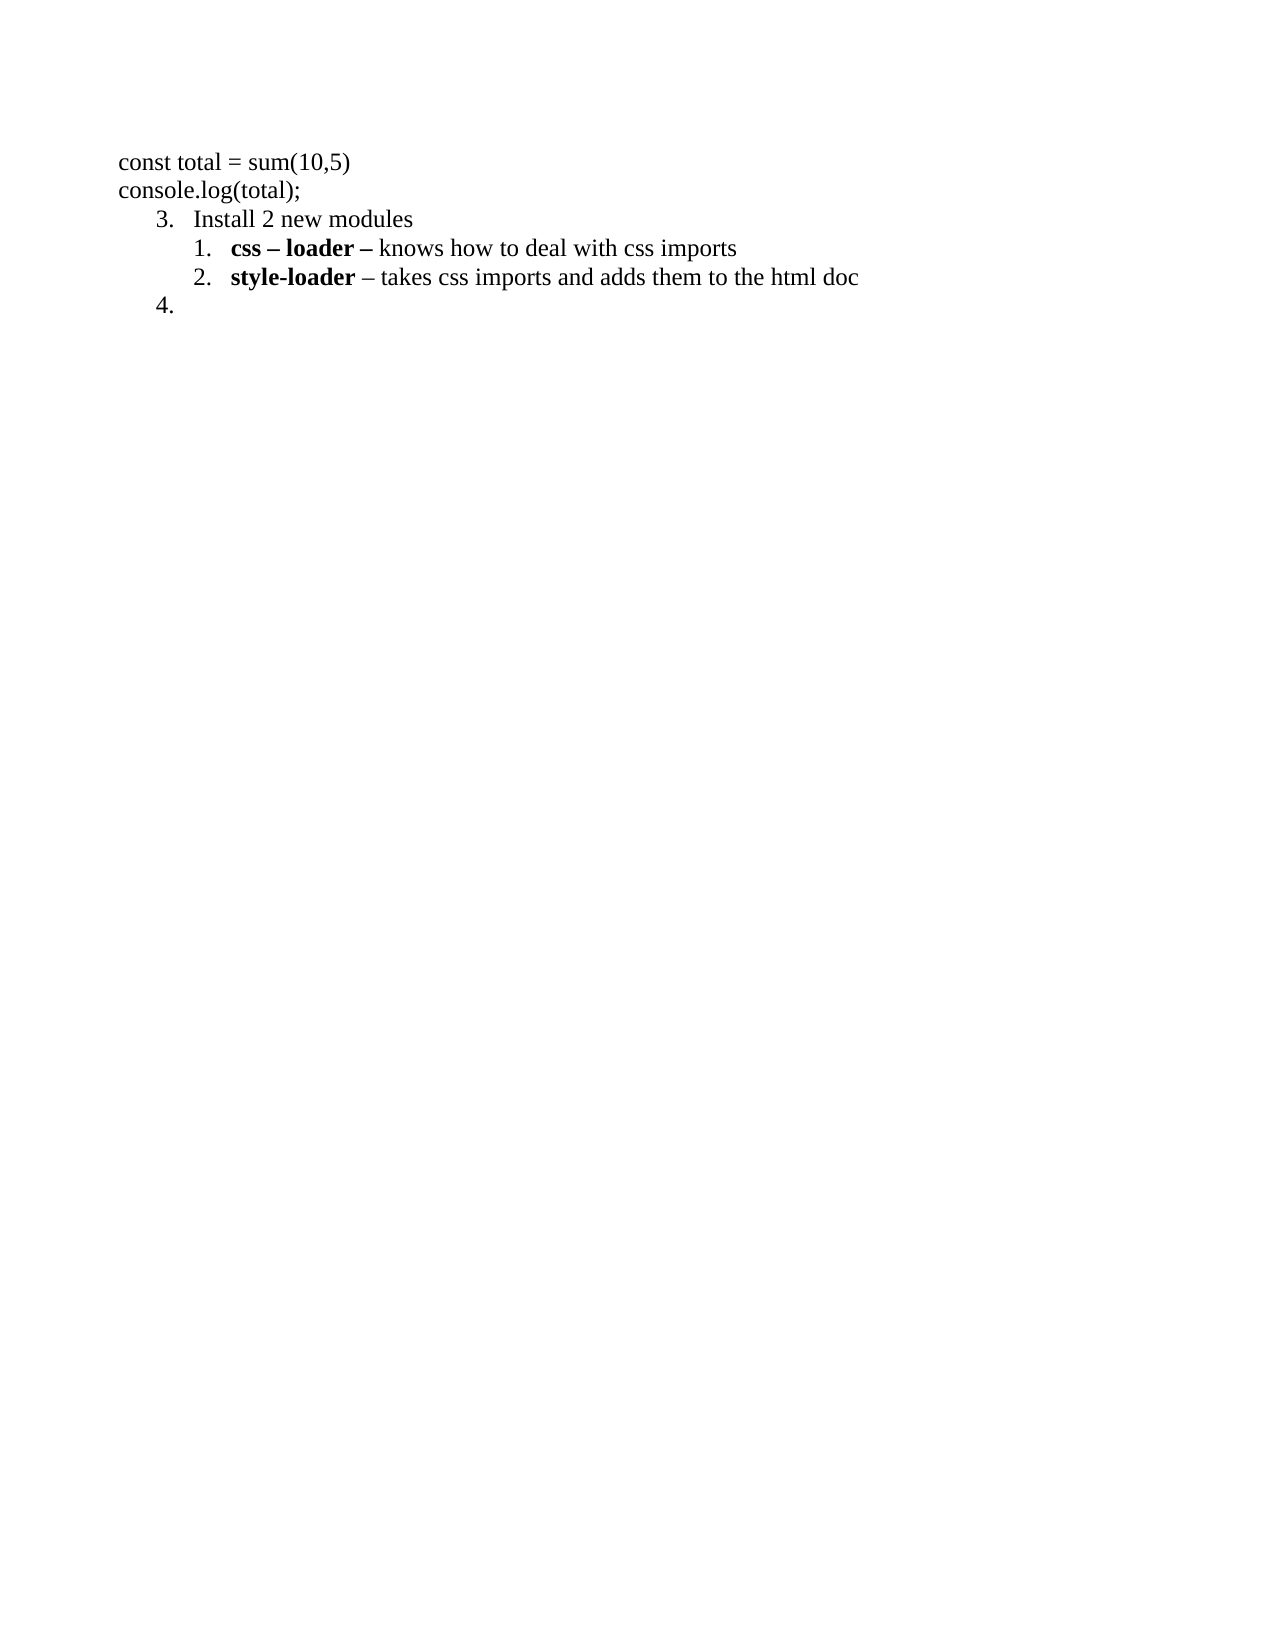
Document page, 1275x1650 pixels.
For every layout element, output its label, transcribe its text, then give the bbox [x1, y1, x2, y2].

text console.log(total); [118, 176, 1157, 204]
list style-loader – takes css imports and adds them to the html doc [193, 262, 1157, 291]
text const total = sum(10,5) [118, 147, 1157, 176]
list css – loader – knows how to deal with css imports [193, 233, 1157, 262]
list Install 2 new modules [156, 204, 1157, 233]
